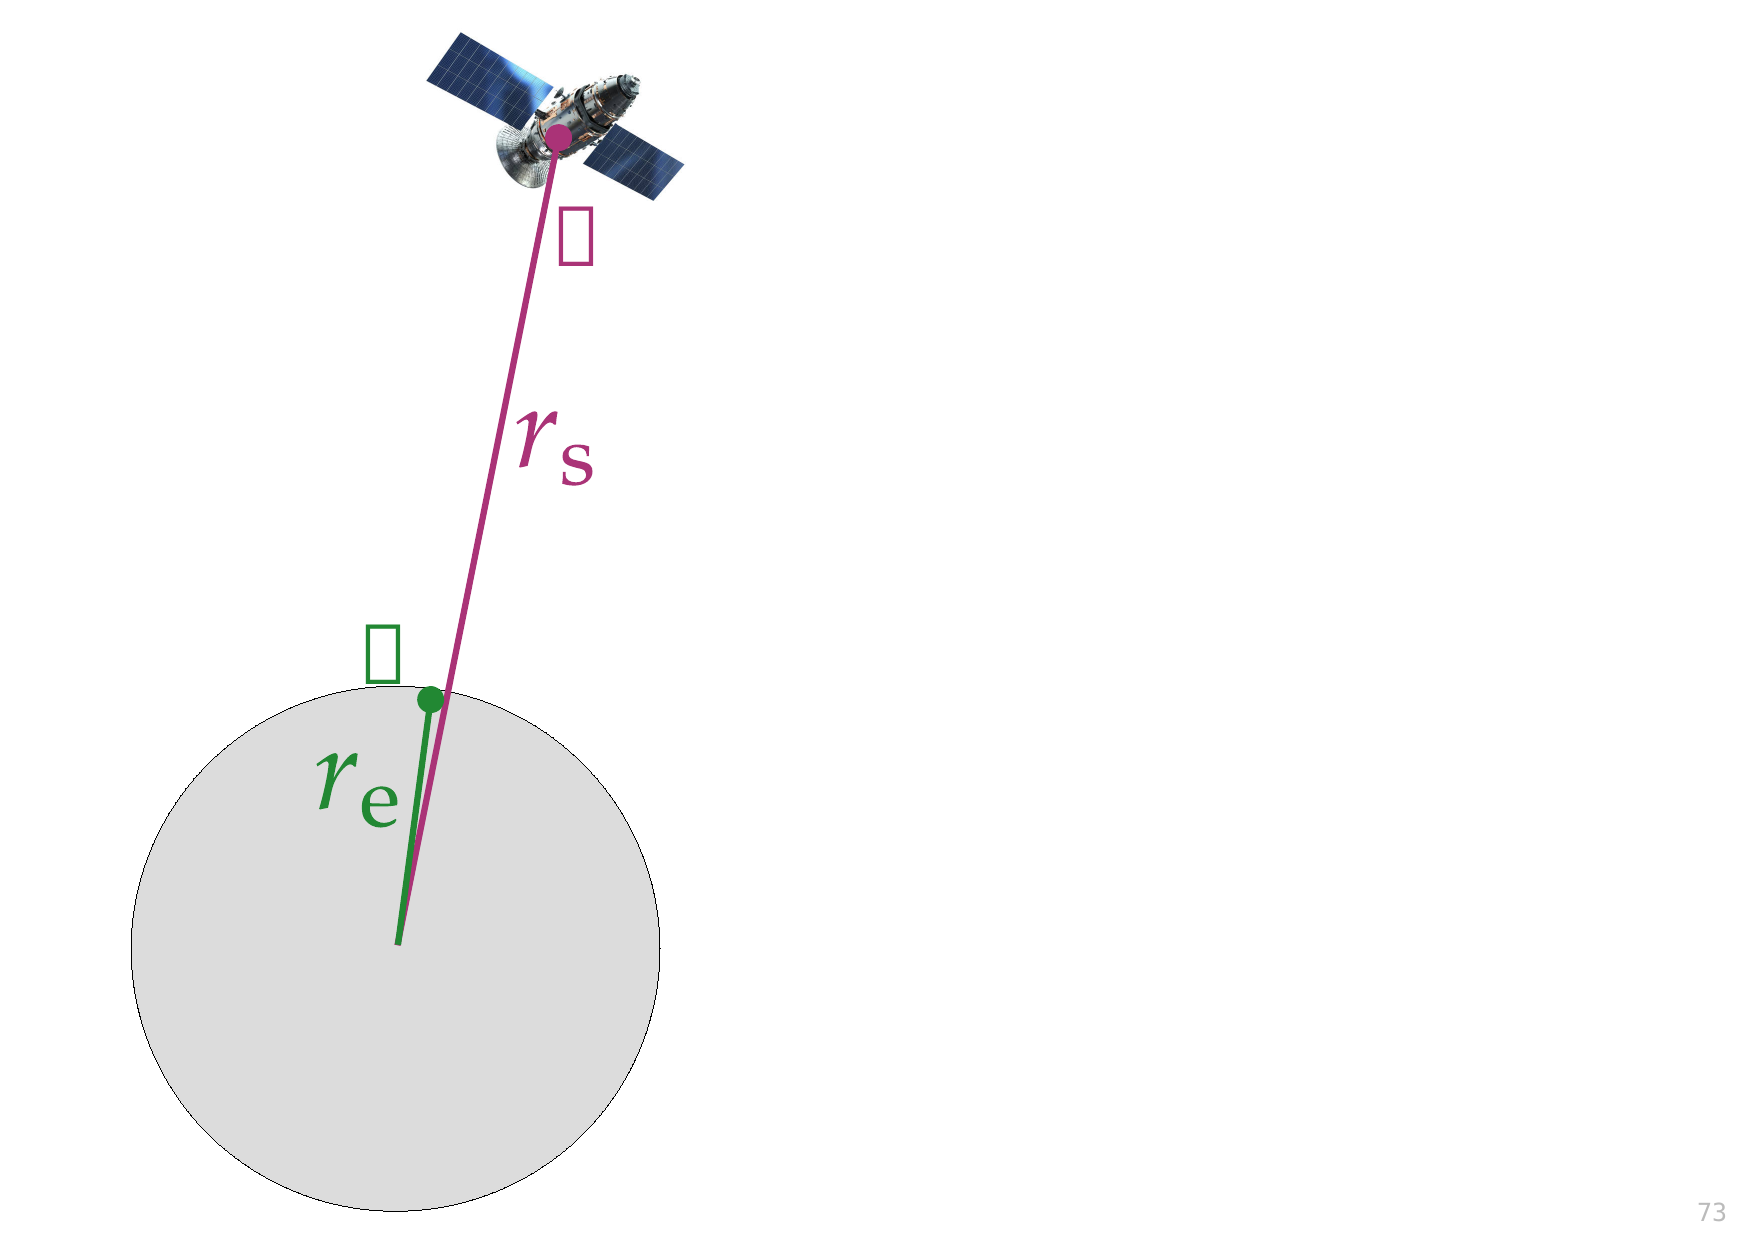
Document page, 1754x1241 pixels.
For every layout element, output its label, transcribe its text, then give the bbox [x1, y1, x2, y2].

picture [401, 16, 708, 233]
text_box  [536, 170, 650, 269]
text_box [131, 687, 661, 1212]
text_box  [343, 588, 457, 687]
text_box [562, 444, 593, 486]
text_box [419, 711, 440, 816]
text_box [516, 411, 558, 468]
